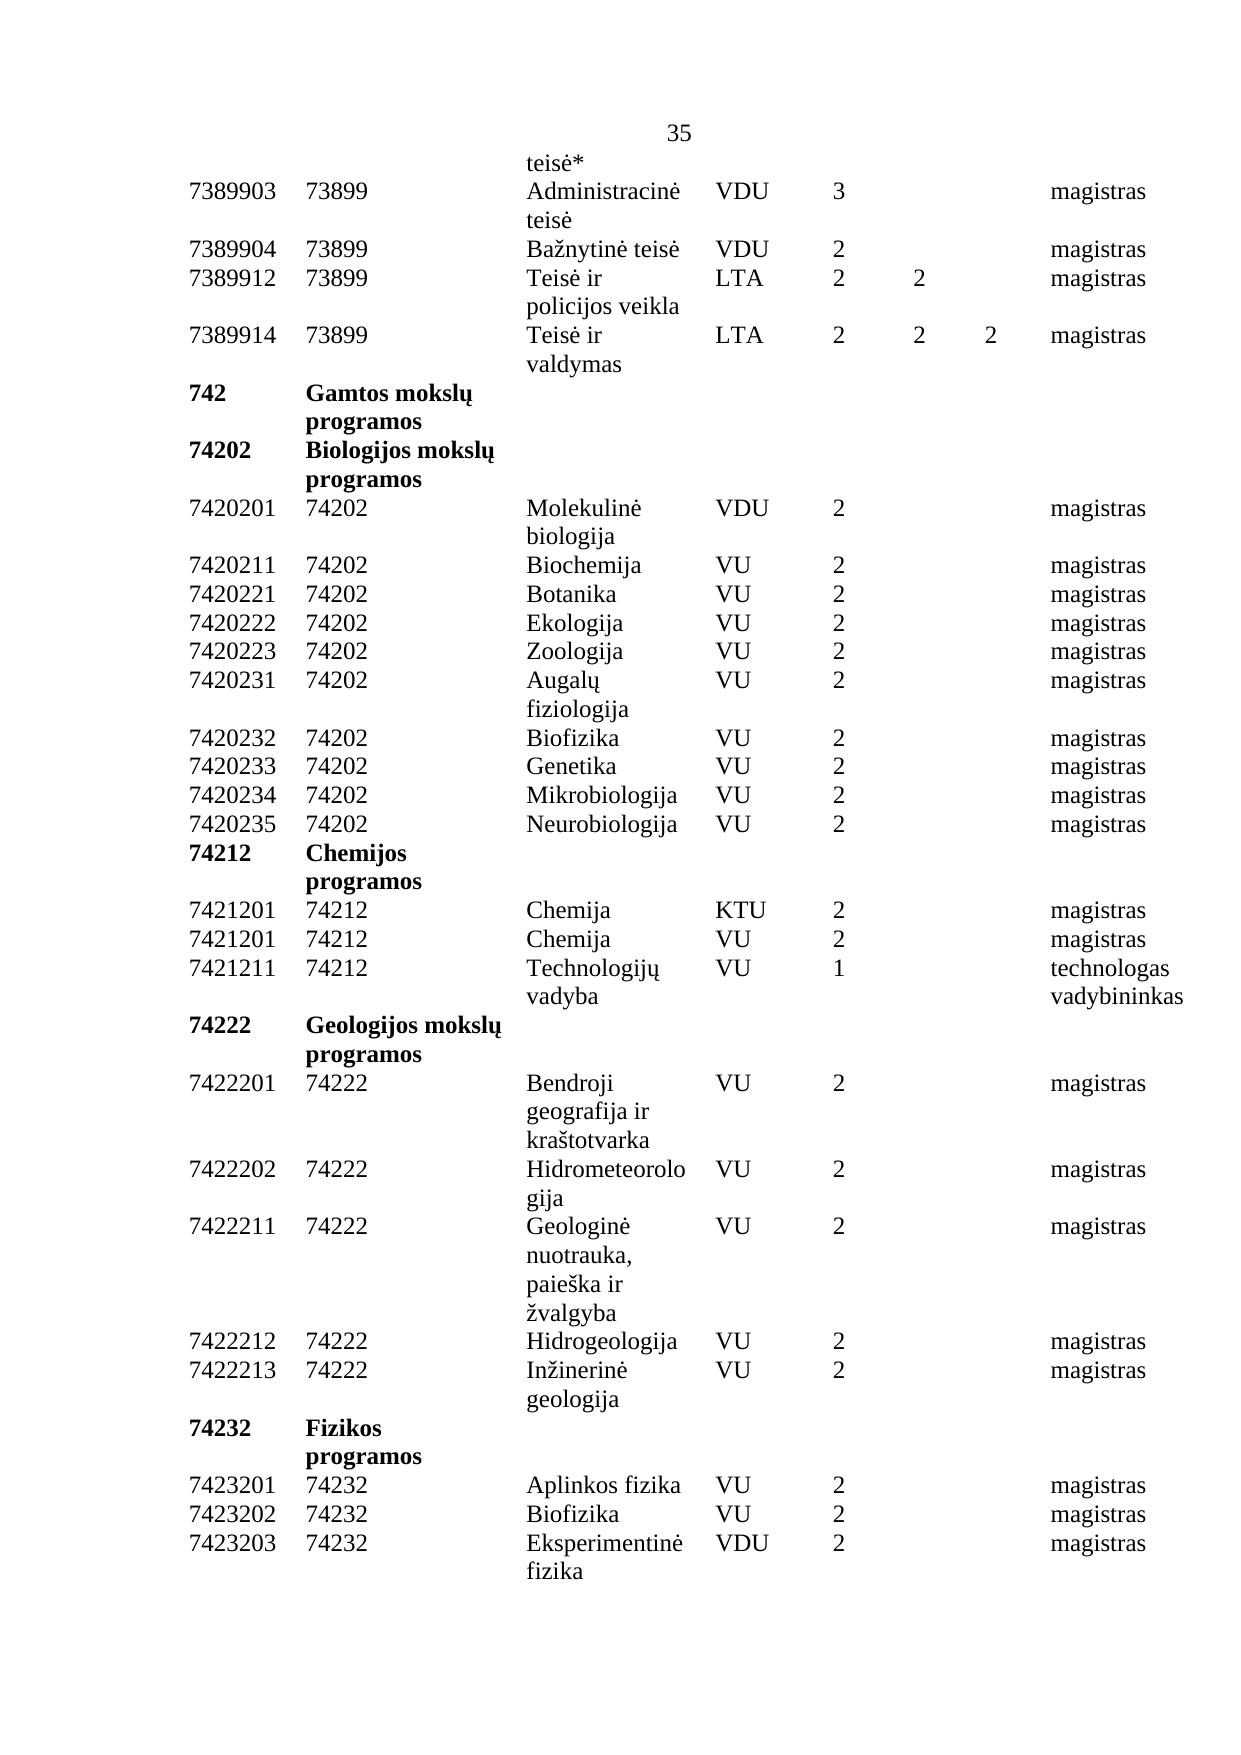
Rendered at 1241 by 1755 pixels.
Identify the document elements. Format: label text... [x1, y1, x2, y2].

table_cell [1202, 234, 1207, 263]
table_cell [1197, 780, 1202, 809]
table_cell [1202, 493, 1207, 550]
table_cell 74202 [294, 751, 515, 780]
table_cell [1202, 320, 1207, 378]
table_cell VU [704, 780, 821, 809]
table_cell 7420233 [177, 751, 294, 780]
table_cell 2 [821, 665, 902, 723]
table_cell Genetika [515, 751, 704, 780]
table_cell [821, 1010, 902, 1068]
table_cell 7420211 [177, 550, 294, 579]
table_cell [1202, 1413, 1207, 1470]
table_cell [973, 895, 1039, 924]
table_cell 7421201 [177, 895, 294, 924]
table_cell Hidrogeologija [515, 1326, 704, 1355]
table_cell magistras [1039, 780, 1197, 809]
table_cell [704, 1010, 821, 1068]
table_cell 7420235 [177, 809, 294, 838]
table_cell [902, 1068, 973, 1154]
table_cell 74202 [177, 435, 294, 493]
table_cell [973, 263, 1039, 320]
table_cell 7420222 [177, 608, 294, 636]
table_cell [973, 838, 1039, 895]
table_cell [1202, 1326, 1207, 1355]
table_cell [902, 1154, 973, 1211]
table_cell [515, 378, 704, 435]
table_cell [1197, 1211, 1202, 1326]
table_cell 7422213 [177, 1355, 294, 1413]
table_cell [821, 435, 902, 493]
table_cell 7389903 [177, 176, 294, 234]
table_cell magistras [1039, 895, 1197, 924]
table_cell [1202, 924, 1207, 953]
table_cell [973, 1326, 1039, 1355]
table_cell VU [704, 608, 821, 636]
table_cell [1202, 263, 1207, 320]
table_cell Teisė ir policijos veikla [515, 263, 704, 320]
table_cell 74222 [294, 1211, 515, 1326]
table_cell [1197, 263, 1202, 320]
table_cell Botanika [515, 579, 704, 608]
table_cell 2 [821, 263, 902, 320]
table_cell Biologijos mokslų programos [294, 435, 515, 493]
table_cell VU [704, 723, 821, 751]
table_cell [1202, 1470, 1207, 1499]
table_cell 2 [902, 263, 973, 320]
table_cell [1202, 1068, 1207, 1154]
table_cell 7421211 [177, 953, 294, 1010]
table_cell Ekologija [515, 608, 704, 636]
table_cell 7421201 [177, 924, 294, 953]
table_cell 2 [821, 1499, 902, 1528]
table_cell 2 [821, 1470, 902, 1499]
table_cell magistras [1039, 924, 1197, 953]
table_cell Chemija [515, 895, 704, 924]
table_cell 74222 [294, 1355, 515, 1413]
table_cell [1197, 1528, 1202, 1585]
table_cell [1202, 895, 1207, 924]
table_cell [1202, 780, 1207, 809]
table_cell magistras [1039, 1470, 1197, 1499]
table_cell 2 [821, 234, 902, 263]
table_cell [821, 1413, 902, 1470]
table_cell [973, 780, 1039, 809]
table_cell [902, 723, 973, 751]
table_cell 7389914 [177, 320, 294, 378]
table_cell VDU [704, 176, 821, 234]
table_cell Molekulinė biologija [515, 493, 704, 550]
table_cell [704, 1413, 821, 1470]
table_cell [1039, 1413, 1197, 1470]
table_cell [1197, 378, 1202, 435]
table_cell KTU [704, 895, 821, 924]
table_cell [1197, 1068, 1202, 1154]
table_cell Chemija [515, 924, 704, 953]
table_cell [973, 1211, 1039, 1326]
table_cell [902, 378, 973, 435]
table_cell [1202, 1010, 1207, 1068]
table_cell [177, 148, 294, 176]
table_cell [902, 665, 973, 723]
table_cell [515, 1010, 704, 1068]
table_cell [973, 1154, 1039, 1211]
table_cell Mikrobiologija [515, 780, 704, 809]
table_cell [1197, 550, 1202, 579]
table_cell 74232 [294, 1499, 515, 1528]
table_cell [1197, 1355, 1202, 1413]
table_cell [902, 234, 973, 263]
table_cell [1197, 636, 1202, 665]
table_cell 74222 [294, 1068, 515, 1154]
table_cell magistras [1039, 809, 1197, 838]
table_cell [1202, 148, 1207, 176]
table_cell magistras [1039, 550, 1197, 579]
table_cell VU [704, 809, 821, 838]
table_cell [973, 550, 1039, 579]
table_cell [1202, 1154, 1207, 1211]
table_cell magistras [1039, 579, 1197, 608]
table_cell [1202, 953, 1207, 1010]
table_cell [1197, 809, 1202, 838]
table_cell Augalų fiziologija [515, 665, 704, 723]
table_cell Biofizika [515, 723, 704, 751]
table_cell [1197, 1413, 1202, 1470]
table_cell 74222 [294, 1154, 515, 1211]
table_cell Chemijos programos [294, 838, 515, 895]
table_cell 74222 [177, 1010, 294, 1068]
table_cell [1202, 550, 1207, 579]
table_cell [1039, 838, 1197, 895]
table_cell [1202, 579, 1207, 608]
table_cell [973, 751, 1039, 780]
table_cell [973, 378, 1039, 435]
table_cell 73899 [294, 234, 515, 263]
table_cell magistras [1039, 751, 1197, 780]
table_cell Bendroji geografija ir kraštotvarka [515, 1068, 704, 1154]
table_cell 2 [821, 608, 902, 636]
table_cell [902, 751, 973, 780]
table_cell [902, 493, 973, 550]
table_cell 7420232 [177, 723, 294, 751]
table_cell magistras [1039, 665, 1197, 723]
table_cell 2 [821, 723, 902, 751]
table_cell [902, 636, 973, 665]
table_cell [1202, 838, 1207, 895]
table_cell [821, 378, 902, 435]
table_cell 7422201 [177, 1068, 294, 1154]
table_cell 74202 [294, 780, 515, 809]
table_cell Administracinė teisė [515, 176, 704, 234]
table_cell 7389904 [177, 234, 294, 263]
table_cell 7422212 [177, 1326, 294, 1355]
table_cell 74212 [177, 838, 294, 895]
table_cell magistras [1039, 493, 1197, 550]
table_cell Geologinė nuotrauka, paieška ir žvalgyba [515, 1211, 704, 1326]
table_cell [973, 579, 1039, 608]
table_cell [1202, 435, 1207, 493]
table_cell [1202, 636, 1207, 665]
table_cell [973, 636, 1039, 665]
table_cell [821, 838, 902, 895]
table_cell [1197, 723, 1202, 751]
table_cell Biofizika [515, 1499, 704, 1528]
table_cell [973, 1528, 1039, 1585]
table_cell 2 [821, 809, 902, 838]
table_cell magistras [1039, 234, 1197, 263]
table_cell [1197, 148, 1202, 176]
table_cell 2 [821, 579, 902, 608]
table_cell [902, 1355, 973, 1413]
table_cell 1 [821, 953, 902, 1010]
table_cell [973, 148, 1039, 176]
table_cell [1202, 176, 1207, 234]
table_cell 74202 [294, 665, 515, 723]
table_cell 74212 [294, 895, 515, 924]
table_cell Zoologija [515, 636, 704, 665]
table_cell [704, 378, 821, 435]
table_cell Neurobiologija [515, 809, 704, 838]
table_cell [902, 809, 973, 838]
table_cell 73899 [294, 320, 515, 378]
table_cell [902, 1470, 973, 1499]
table_cell [1202, 1211, 1207, 1326]
table_cell [973, 723, 1039, 751]
table_cell VU [704, 579, 821, 608]
table_cell [973, 493, 1039, 550]
table_cell 74212 [294, 953, 515, 1010]
table_cell 74232 [294, 1470, 515, 1499]
table_cell 74212 [294, 924, 515, 953]
table_cell 2 [821, 636, 902, 665]
table_cell 2 [973, 320, 1039, 378]
table_cell magistras [1039, 1355, 1197, 1413]
table_cell [1197, 435, 1202, 493]
table_cell 73899 [294, 263, 515, 320]
table_cell [902, 780, 973, 809]
table_cell [902, 435, 973, 493]
table_cell [973, 234, 1039, 263]
table_cell [902, 608, 973, 636]
table_cell [294, 148, 515, 176]
table_cell [902, 148, 973, 176]
table_cell [1202, 723, 1207, 751]
table_cell magistras [1039, 320, 1197, 378]
table_cell [1039, 148, 1197, 176]
table_cell [1202, 751, 1207, 780]
table_cell [1197, 1010, 1202, 1068]
table_cell [973, 608, 1039, 636]
table_cell [1197, 924, 1202, 953]
table_cell [1197, 579, 1202, 608]
table_cell magistras [1039, 1528, 1197, 1585]
table_cell [973, 1355, 1039, 1413]
table_cell 2 [821, 1211, 902, 1326]
table_cell teisė* [515, 148, 704, 176]
table_cell [821, 148, 902, 176]
table_cell [1039, 378, 1197, 435]
table_cell [1197, 838, 1202, 895]
table_cell [1197, 751, 1202, 780]
table_cell [902, 895, 973, 924]
table_cell Hidrometeorologija [515, 1154, 704, 1211]
table_cell LTA [704, 263, 821, 320]
table_cell VU [704, 1326, 821, 1355]
table_cell VU [704, 1470, 821, 1499]
table_cell 7420234 [177, 780, 294, 809]
table_cell VU [704, 924, 821, 953]
table_cell [1197, 234, 1202, 263]
table_cell [1197, 608, 1202, 636]
table_cell [973, 1470, 1039, 1499]
table_cell 7420201 [177, 493, 294, 550]
table_cell [973, 665, 1039, 723]
table_cell [973, 1068, 1039, 1154]
table_cell VU [704, 751, 821, 780]
table_cell magistras [1039, 176, 1197, 234]
table_cell 7423203 [177, 1528, 294, 1585]
table_cell [704, 148, 821, 176]
table_cell [1197, 320, 1202, 378]
table_cell 74202 [294, 723, 515, 751]
table_cell magistras [1039, 1499, 1197, 1528]
table_cell 2 [821, 493, 902, 550]
table_cell 74202 [294, 550, 515, 579]
table_cell [973, 1010, 1039, 1068]
table_cell 2 [821, 924, 902, 953]
table_cell magistras [1039, 1211, 1197, 1326]
table_cell [902, 176, 973, 234]
table_cell [902, 550, 973, 579]
table_cell VU [704, 1068, 821, 1154]
table_cell magistras [1039, 723, 1197, 751]
table_cell 7423201 [177, 1470, 294, 1499]
table_cell Fizikos programos [294, 1413, 515, 1470]
table_cell 7422211 [177, 1211, 294, 1326]
table_cell VDU [704, 234, 821, 263]
table_cell magistras [1039, 1326, 1197, 1355]
table_cell 742 [177, 378, 294, 435]
table_cell 74232 [177, 1413, 294, 1470]
table_cell [973, 176, 1039, 234]
table_cell 7389912 [177, 263, 294, 320]
table_cell 2 [902, 320, 973, 378]
table_cell VU [704, 1154, 821, 1211]
table_cell [515, 838, 704, 895]
table_cell 74202 [294, 608, 515, 636]
table_cell magistras [1039, 1154, 1197, 1211]
table_cell Technologijų vadyba [515, 953, 704, 1010]
table_cell [1197, 493, 1202, 550]
table_cell [902, 1326, 973, 1355]
table_cell [1197, 1470, 1202, 1499]
table_cell Eksperimentinė fizika [515, 1528, 704, 1585]
table_cell [1197, 1499, 1202, 1528]
table_cell [1197, 665, 1202, 723]
table_cell [1202, 1528, 1207, 1585]
table_cell VDU [704, 1528, 821, 1585]
table_cell VU [704, 550, 821, 579]
table_cell 2 [821, 1528, 902, 1585]
table_cell 7420223 [177, 636, 294, 665]
table_cell [704, 435, 821, 493]
table_cell technologas vadybininkas [1039, 953, 1197, 1010]
table_cell Geologijos mokslų programos [294, 1010, 515, 1068]
table_cell 73899 [294, 176, 515, 234]
table_cell [973, 435, 1039, 493]
table_cell [973, 1499, 1039, 1528]
table_cell LTA [704, 320, 821, 378]
table_cell 2 [821, 1154, 902, 1211]
table_cell [902, 579, 973, 608]
table_cell [1197, 1154, 1202, 1211]
table_cell 74202 [294, 636, 515, 665]
table_cell 74232 [294, 1528, 515, 1585]
table_cell magistras [1039, 1068, 1197, 1154]
table_cell 74222 [294, 1326, 515, 1355]
table_cell [902, 1499, 973, 1528]
table_cell 2 [821, 751, 902, 780]
table_cell 2 [821, 320, 902, 378]
table_cell 7420221 [177, 579, 294, 608]
table_cell [1202, 809, 1207, 838]
table_cell [704, 838, 821, 895]
table_cell VU [704, 665, 821, 723]
table_cell Aplinkos fizika [515, 1470, 704, 1499]
table_cell [1202, 1355, 1207, 1413]
table_cell 2 [821, 550, 902, 579]
table_cell [902, 1413, 973, 1470]
table_cell [1197, 1326, 1202, 1355]
table_cell [902, 924, 973, 953]
table_cell VU [704, 1355, 821, 1413]
table_cell [1197, 895, 1202, 924]
table_cell [973, 924, 1039, 953]
table_cell [515, 1413, 704, 1470]
table_cell Inžinerinė geologija [515, 1355, 704, 1413]
table_cell 7420231 [177, 665, 294, 723]
table_cell VU [704, 636, 821, 665]
table_cell 74202 [294, 809, 515, 838]
table_cell 3 [821, 176, 902, 234]
table_cell [902, 1211, 973, 1326]
table_cell 2 [821, 895, 902, 924]
table_cell Gamtos mokslų programos [294, 378, 515, 435]
table_cell VDU [704, 493, 821, 550]
table_cell [1039, 1010, 1197, 1068]
table_cell 2 [821, 780, 902, 809]
table_cell [1202, 378, 1207, 435]
table_cell Biochemija [515, 550, 704, 579]
table_cell 2 [821, 1068, 902, 1154]
table_cell [1197, 176, 1202, 234]
table_cell 2 [821, 1326, 902, 1355]
table_cell [1197, 953, 1202, 1010]
table_cell 7423202 [177, 1499, 294, 1528]
table_cell magistras [1039, 263, 1197, 320]
table_cell [902, 838, 973, 895]
table_cell [902, 953, 973, 1010]
table_cell [1202, 608, 1207, 636]
table_cell [1202, 1499, 1207, 1528]
table_cell [902, 1528, 973, 1585]
table_cell [973, 953, 1039, 1010]
table_cell [902, 1010, 973, 1068]
table_cell [1202, 665, 1207, 723]
table_cell 74202 [294, 493, 515, 550]
table_cell [973, 809, 1039, 838]
table_cell magistras [1039, 608, 1197, 636]
table_cell magistras [1039, 636, 1197, 665]
table_cell 74202 [294, 579, 515, 608]
table_cell VU [704, 1211, 821, 1326]
table_cell [973, 1413, 1039, 1470]
table_cell 7422202 [177, 1154, 294, 1211]
table_cell VU [704, 1499, 821, 1528]
table_cell [515, 435, 704, 493]
table_cell Bažnytinė teisė [515, 234, 704, 263]
table_cell 2 [821, 1355, 902, 1413]
table_cell VU [704, 953, 821, 1010]
table_cell [1039, 435, 1197, 493]
table_cell Teisė ir valdymas [515, 320, 704, 378]
